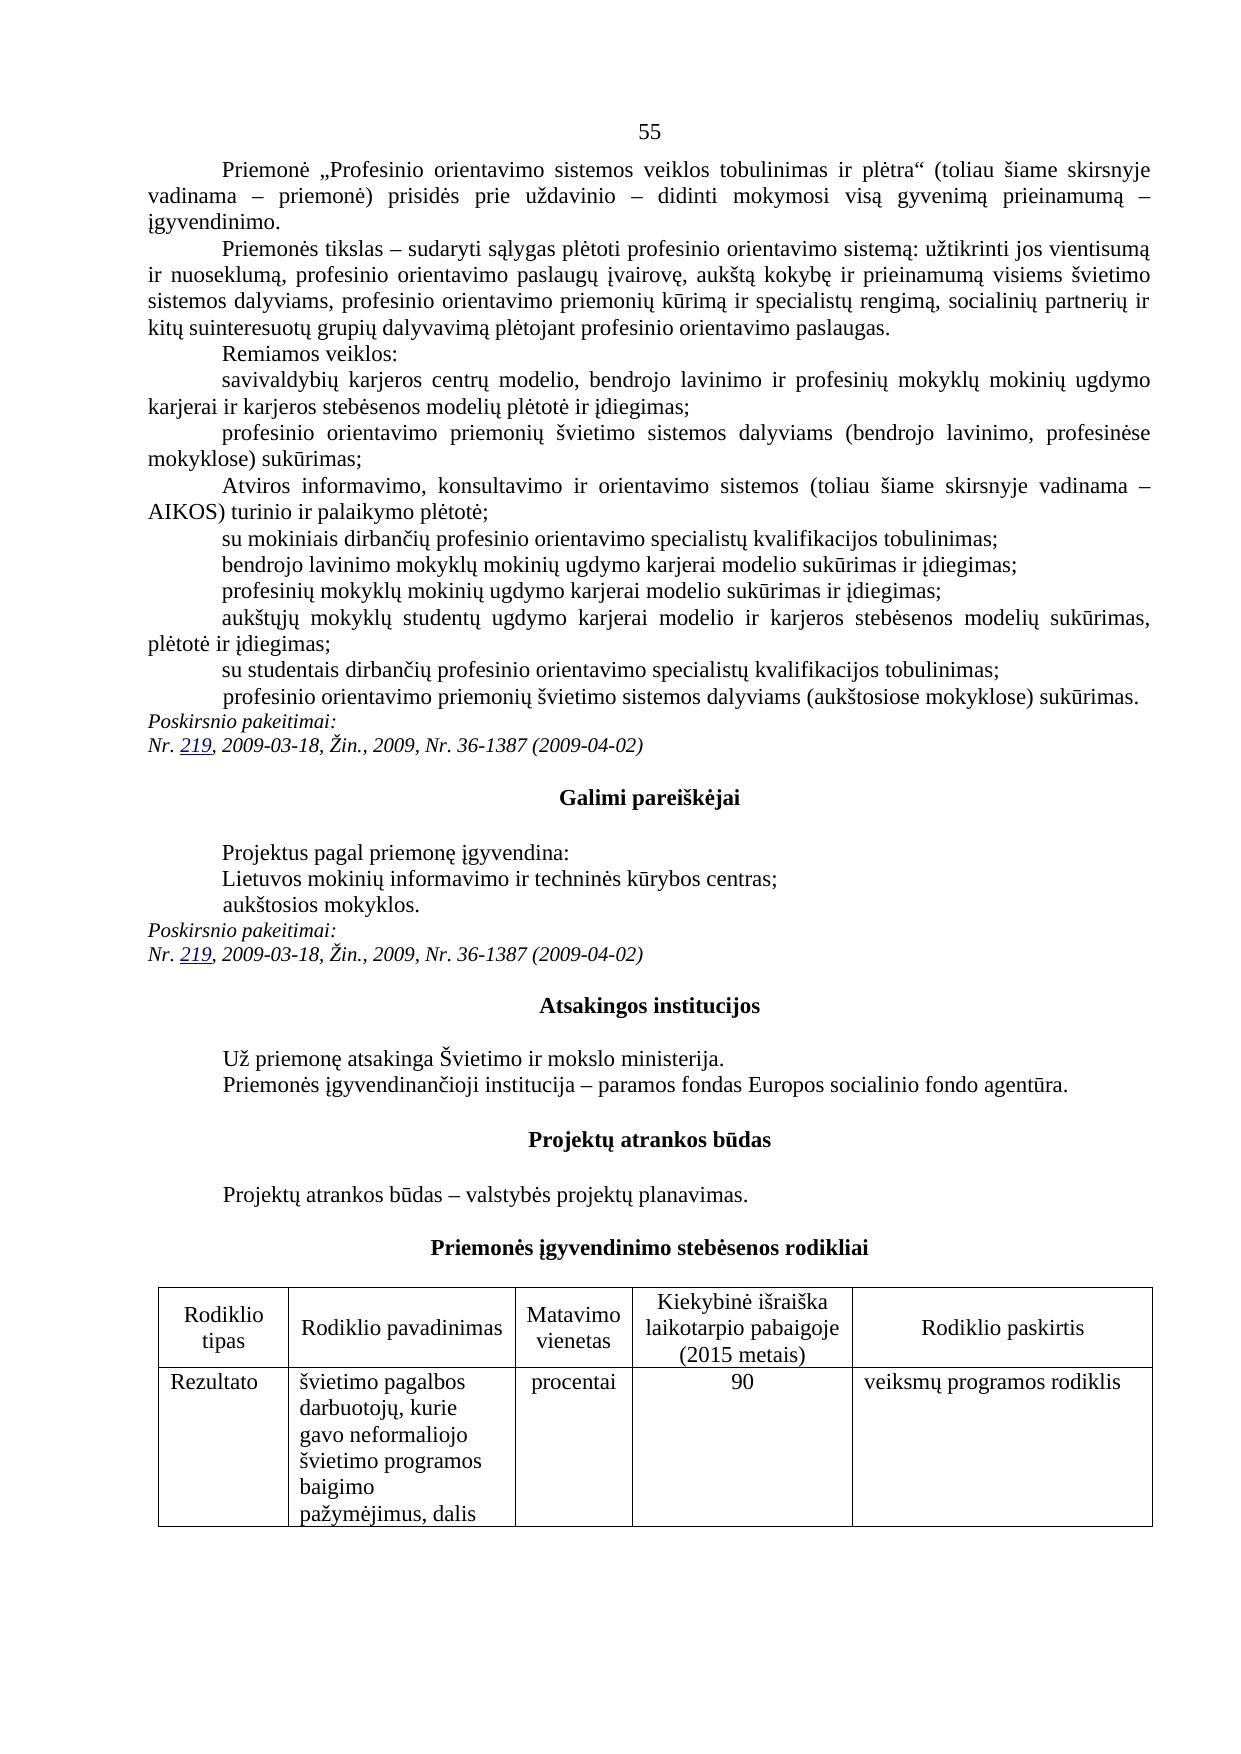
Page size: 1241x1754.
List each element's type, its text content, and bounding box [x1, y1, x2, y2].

text Projektus pagal priemonę įgyvendina: [148, 839, 1152, 865]
table_header Rodiklio pavadinimas [289, 1288, 515, 1367]
text profesinio orientavimo priemonių švietimo sistemos dalyviams (aukštosiose mokyklose) sukūrimas. [148, 683, 1152, 709]
text Priemonės įgyvendinančioji institucija – paramos fondas Europos socialinio fondo agentūra. [148, 1071, 1152, 1098]
text Už priemonę atsakinga Švietimo ir mokslo ministerija. [148, 1045, 1152, 1071]
table_header Matavimo vienetas [516, 1288, 632, 1367]
table_cell veiksmų programos rodiklis [853, 1368, 1152, 1526]
text Poskirsnio pakeitimai: [148, 918, 1152, 942]
text savivaldybių karjeros centrų modelio, bendrojo lavinimo ir profesinių mokyklų mokinių ugdymo karjerai ir karjeros stebėsenos modelių plėtotė ir įdiegimas; [148, 366, 1152, 419]
text profesinio orientavimo priemonių švietimo sistemos dalyviams (bendrojo lavinimo, profesinėse mokyklose) sukūrimas; [148, 419, 1152, 472]
text Lietuvos mokinių informavimo ir techninės kūrybos centras; [148, 865, 1152, 891]
text Atviros informavimo, konsultavimo ir orientavimo sistemos (toliau šiame skirsnyje vadinama – AIKOS) turinio ir palaikymo plėtotė; [148, 472, 1152, 524]
table_header Rodiklio tipas [159, 1288, 288, 1367]
text Priemonės tikslas – sudaryti sąlygas plėtoti profesinio orientavimo sistemą: užtikrinti jos vientisumą ir nuoseklumą, profesinio orientavimo paslaugų įvairovę, aukštą kokybę ir prieinamumą visiems švietimo sistemos dalyviams, profesinio orientavimo priemonių kūrimą ir specialistų rengimą, socialinių partnerių ir kitų suinteresuotų grupių dalyvavimą plėtojant profesinio orientavimo paslaugas. [148, 235, 1152, 340]
table_header Kiekybinė išraiška laikotarpio pabaigoje (2015 metais) [633, 1288, 852, 1367]
table_cell procentai [516, 1368, 632, 1526]
text Projektų atrankos būdas [148, 1126, 1152, 1153]
text Remiamos veiklos: [148, 340, 1152, 366]
text aukštosios mokyklos. [148, 891, 1152, 918]
table_cell švietimo pagalbos darbuotojų, kurie gavo neformaliojo švietimo programos baigimo pažymėjimus, dalis [289, 1368, 515, 1526]
text bendrojo lavinimo mokyklų mokinių ugdymo karjerai modelio sukūrimas ir įdiegimas; [148, 551, 1152, 577]
text su studentais dirbančių profesinio orientavimo specialistų kvalifikacijos tobulinimas; [148, 656, 1152, 683]
text Projektų atrankos būdas – valstybės projektų planavimas. [185, 1181, 1152, 1208]
text Atsakingos institucijos [148, 992, 1152, 1018]
text su mokiniais dirbančių profesinio orientavimo specialistų kvalifikacijos tobulinimas; [148, 524, 1152, 551]
text aukštųjų mokyklų studentų ugdymo karjerai modelio ir karjeros stebėsenos modelių sukūrimas, plėtotė ir įdiegimas; [148, 604, 1152, 656]
text profesinių mokyklų mokinių ugdymo karjerai modelio sukūrimas ir įdiegimas; [148, 577, 1152, 604]
table_header Rodiklio paskirtis [853, 1288, 1152, 1367]
text Galimi pareiškėjai [148, 783, 1152, 810]
text Poskirsnio pakeitimai: [148, 709, 1152, 733]
text Nr. 219, 2009-03-18, Žin., 2009, Nr. 36-1387 (2009-04-02) [148, 942, 1152, 966]
table_cell 90 [633, 1368, 852, 1526]
table_cell Rezultato [159, 1368, 288, 1526]
text Nr. 219, 2009-03-18, Žin., 2009, Nr. 36-1387 (2009-04-02) [148, 733, 1152, 757]
text Priemonės įgyvendinimo stebėsenos rodikliai [148, 1234, 1152, 1261]
text Priemonė „Profesinio orientavimo sistemos veiklos tobulinimas ir plėtra“ (toliau šiame skirsnyje vadinama – priemonė) prisidės prie uždavinio – didinti mokymosi visą gyvenimą prieinamumą – įgyvendinimo. [148, 156, 1152, 235]
